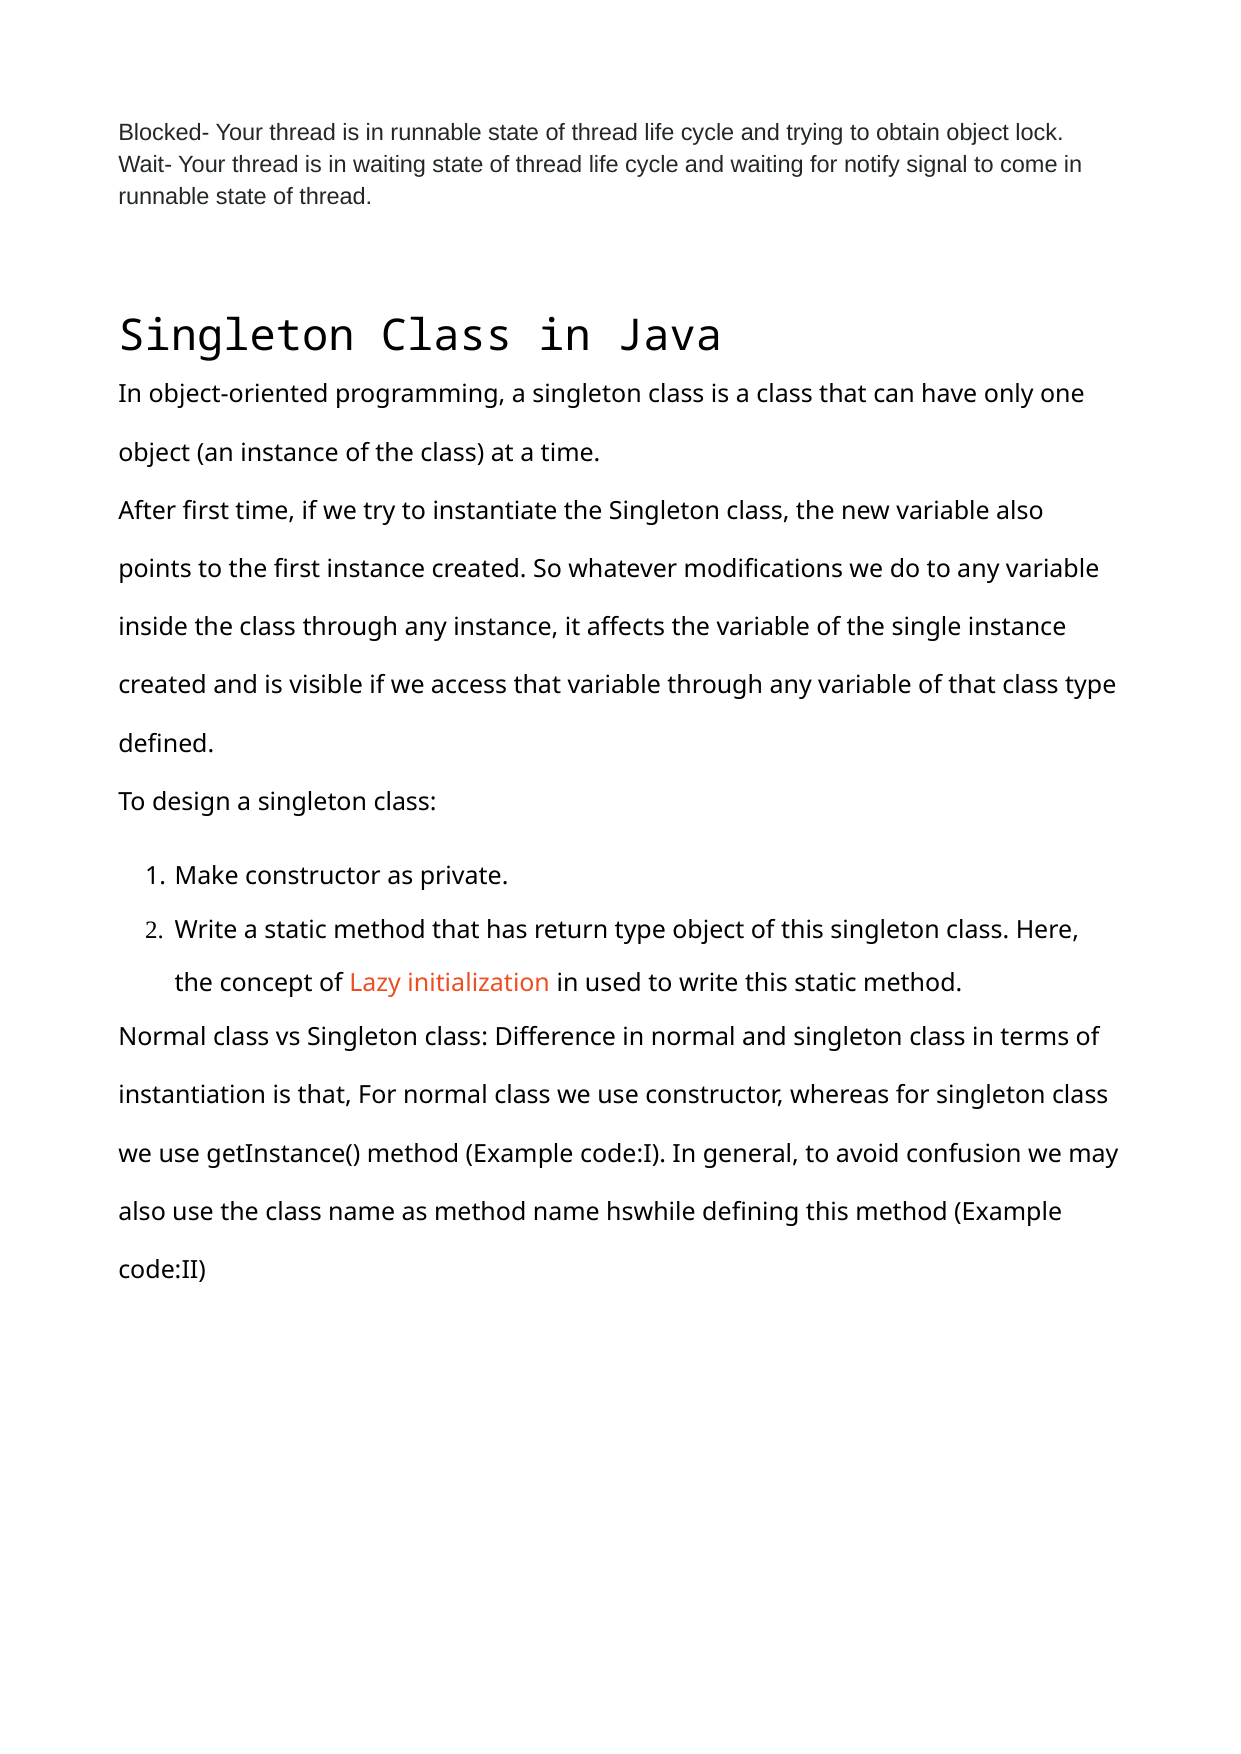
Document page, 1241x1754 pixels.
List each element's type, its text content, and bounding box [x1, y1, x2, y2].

text Blocked- Your thread is in runnable state of thread life cycle and trying to obtain object lock. Wait- Your thread is in waiting state of thread life cycle and waiting for notify signal to come in runnable state of thread. [118, 118, 1122, 209]
subtitle Singleton Class in Java [118, 304, 1122, 363]
text Normal class vs Singleton class: Difference in normal and singleton class in terms of instantiation is that, For normal class we use constructor, whereas for singleton class we use getInstance() method (Example code:I). In general, to avoid confusion we may also use the class name as method name hswhile defining this method (Example code:II) [118, 1019, 1122, 1286]
list Write a static method that has return type object of this singleton class. Here, the concept of Lazy initialization in used to write this static method. [174, 911, 1122, 999]
text In object-oriented programming, a singleton class is a class that can have only one object (an instance of the class) at a time. After first time, if we try to instantiate the Singleton class, the new variable also points to the first instance created. So whatever modifications we do to any variable inside the class through any instance, it affects the variable of the single instance created and is visible if we access that variable through any variable of that class type defined. To design a singleton class: [118, 376, 1122, 818]
list Make constructor as private. [174, 857, 1122, 892]
